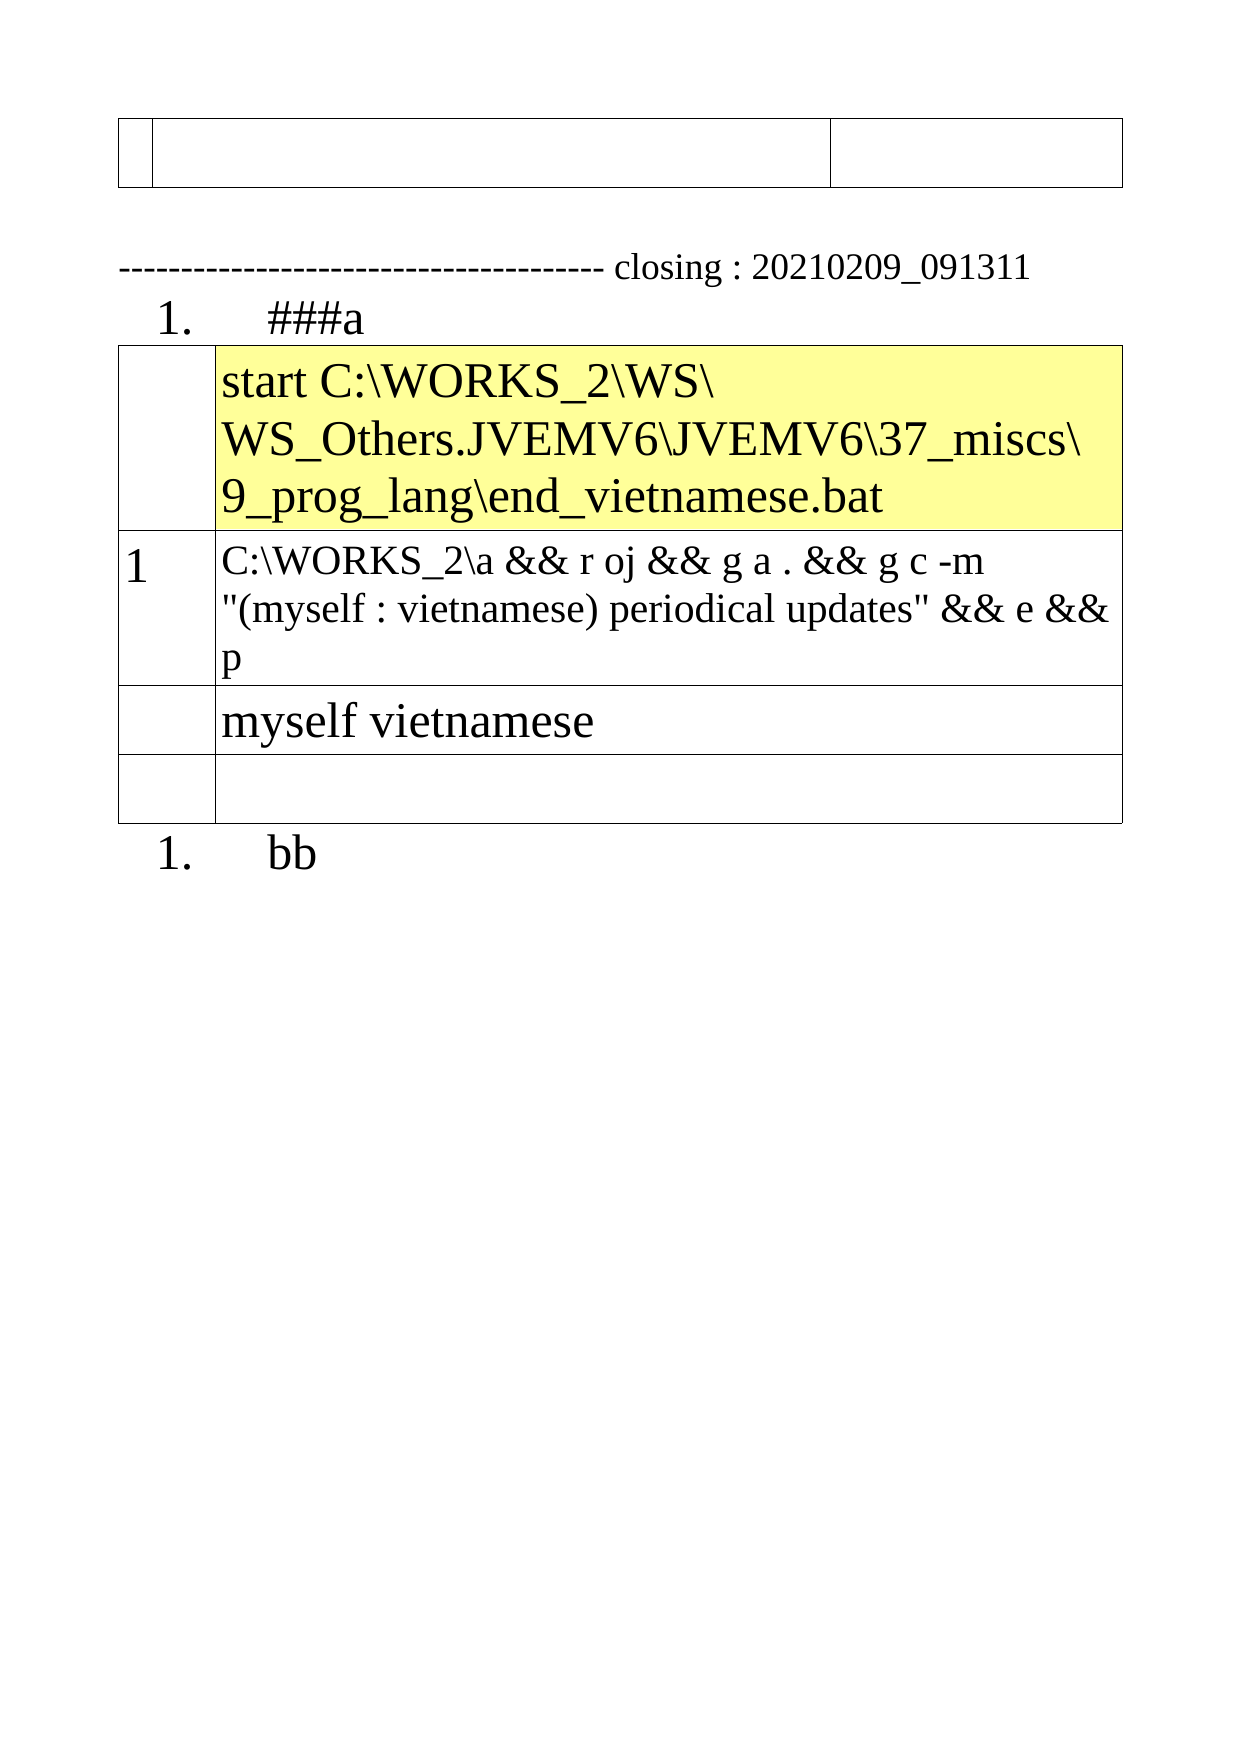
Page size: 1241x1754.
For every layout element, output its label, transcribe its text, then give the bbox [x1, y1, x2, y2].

table_cell 1 [119, 531, 215, 685]
table_cell [119, 686, 215, 754]
text --------------------------------------- closing : 20210209_091311 [118, 245, 1122, 288]
list bb [156, 824, 1122, 881]
table_cell [119, 119, 152, 187]
table_header start C:\WORKS_2\WS\WS_Others.JVEMV6\JVEMV6\37_miscs\9_prog_lang\end_vietnamese.bat [216, 346, 1122, 529]
table_cell C:\WORKS_2\a && r oj && g a . && g c -m "(myself : vietnamese) periodical updates" && e && p [216, 531, 1122, 685]
table_cell [831, 119, 1122, 187]
table_cell myself vietnamese [216, 686, 1122, 754]
table_cell [216, 755, 1122, 823]
list ###a [156, 288, 1122, 345]
table_cell [119, 755, 215, 823]
table_cell [153, 119, 830, 187]
table_header [119, 346, 215, 529]
